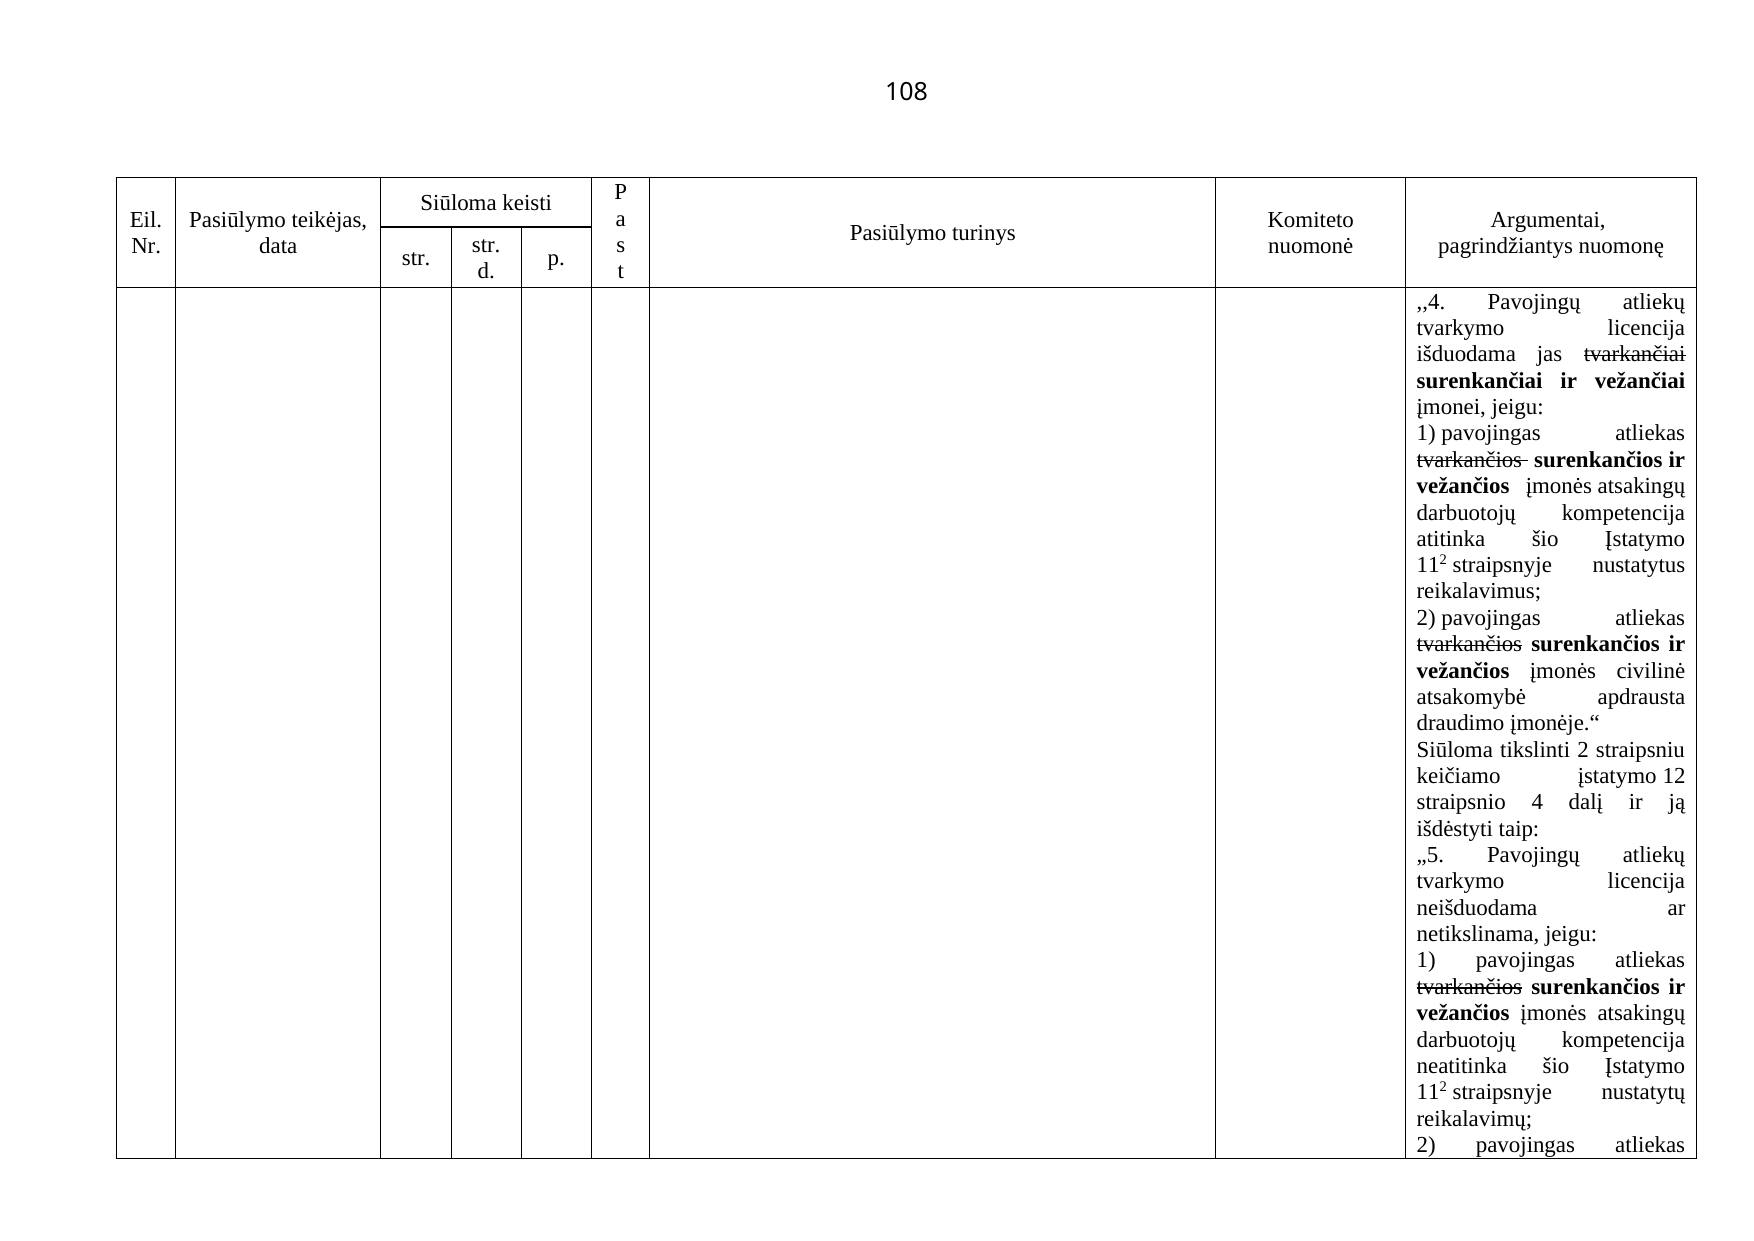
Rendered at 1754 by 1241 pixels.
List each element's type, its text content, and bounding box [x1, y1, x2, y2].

table_header Argumentai, pagrindžiantys nuomonę [1406, 178, 1696, 287]
table_cell [452, 288, 521, 1157]
table_cell str. [381, 228, 451, 287]
table_cell str. d. [452, 228, 521, 287]
table_cell [1216, 288, 1405, 1157]
table_cell [522, 288, 591, 1157]
table_header Siūloma keisti [381, 178, 591, 226]
table_cell [650, 288, 1215, 1157]
table_header Pasiūlymo teikėjas, data [176, 178, 380, 287]
table_header Komiteto nuomonė [1216, 178, 1405, 287]
table_header Pasiūlymo turinys [650, 178, 1215, 287]
table_cell [381, 288, 451, 1157]
table_cell [592, 288, 649, 1157]
table_cell ,,4. Pavojingų atliekų tvarkymo licencija išduodama jas tvarkančiai surenkančiai ir vežančiai įmonei, jeigu: 1) pavojingas atliekas tvarkančios surenkančios ir vežančios įmonės atsakingų darbuotojų kompetencija atitinka šio Įstatymo 112 straipsnyje nustatytus reikalavimus; 2) pavojingas atliekas tvarkančios surenkančios ir vežančios įmonės civilinė atsakomybė apdrausta draudimo įmonėje.“ Siūloma tikslinti 2 straipsniu keičiamo įstatymo 12 straipsnio 4 dalį ir ją išdėstyti taip: „5. Pavojingų atliekų tvarkymo licencija neišduodama ar netikslinama, jeigu: 1) pavojingas atliekas tvarkančios surenkančios ir vežančios įmonės atsakingų darbuotojų kompetencija neatitinka šio Įstatymo 112 straipsnyje nustatytų reikalavimų; 2) pavojingas atliekas [1406, 288, 1696, 1157]
table_cell p. [522, 228, 591, 287]
table_cell [117, 288, 175, 1157]
table_cell [176, 288, 380, 1157]
table_header Pastabos [592, 178, 649, 287]
table_header Eil. Nr. [117, 178, 175, 287]
